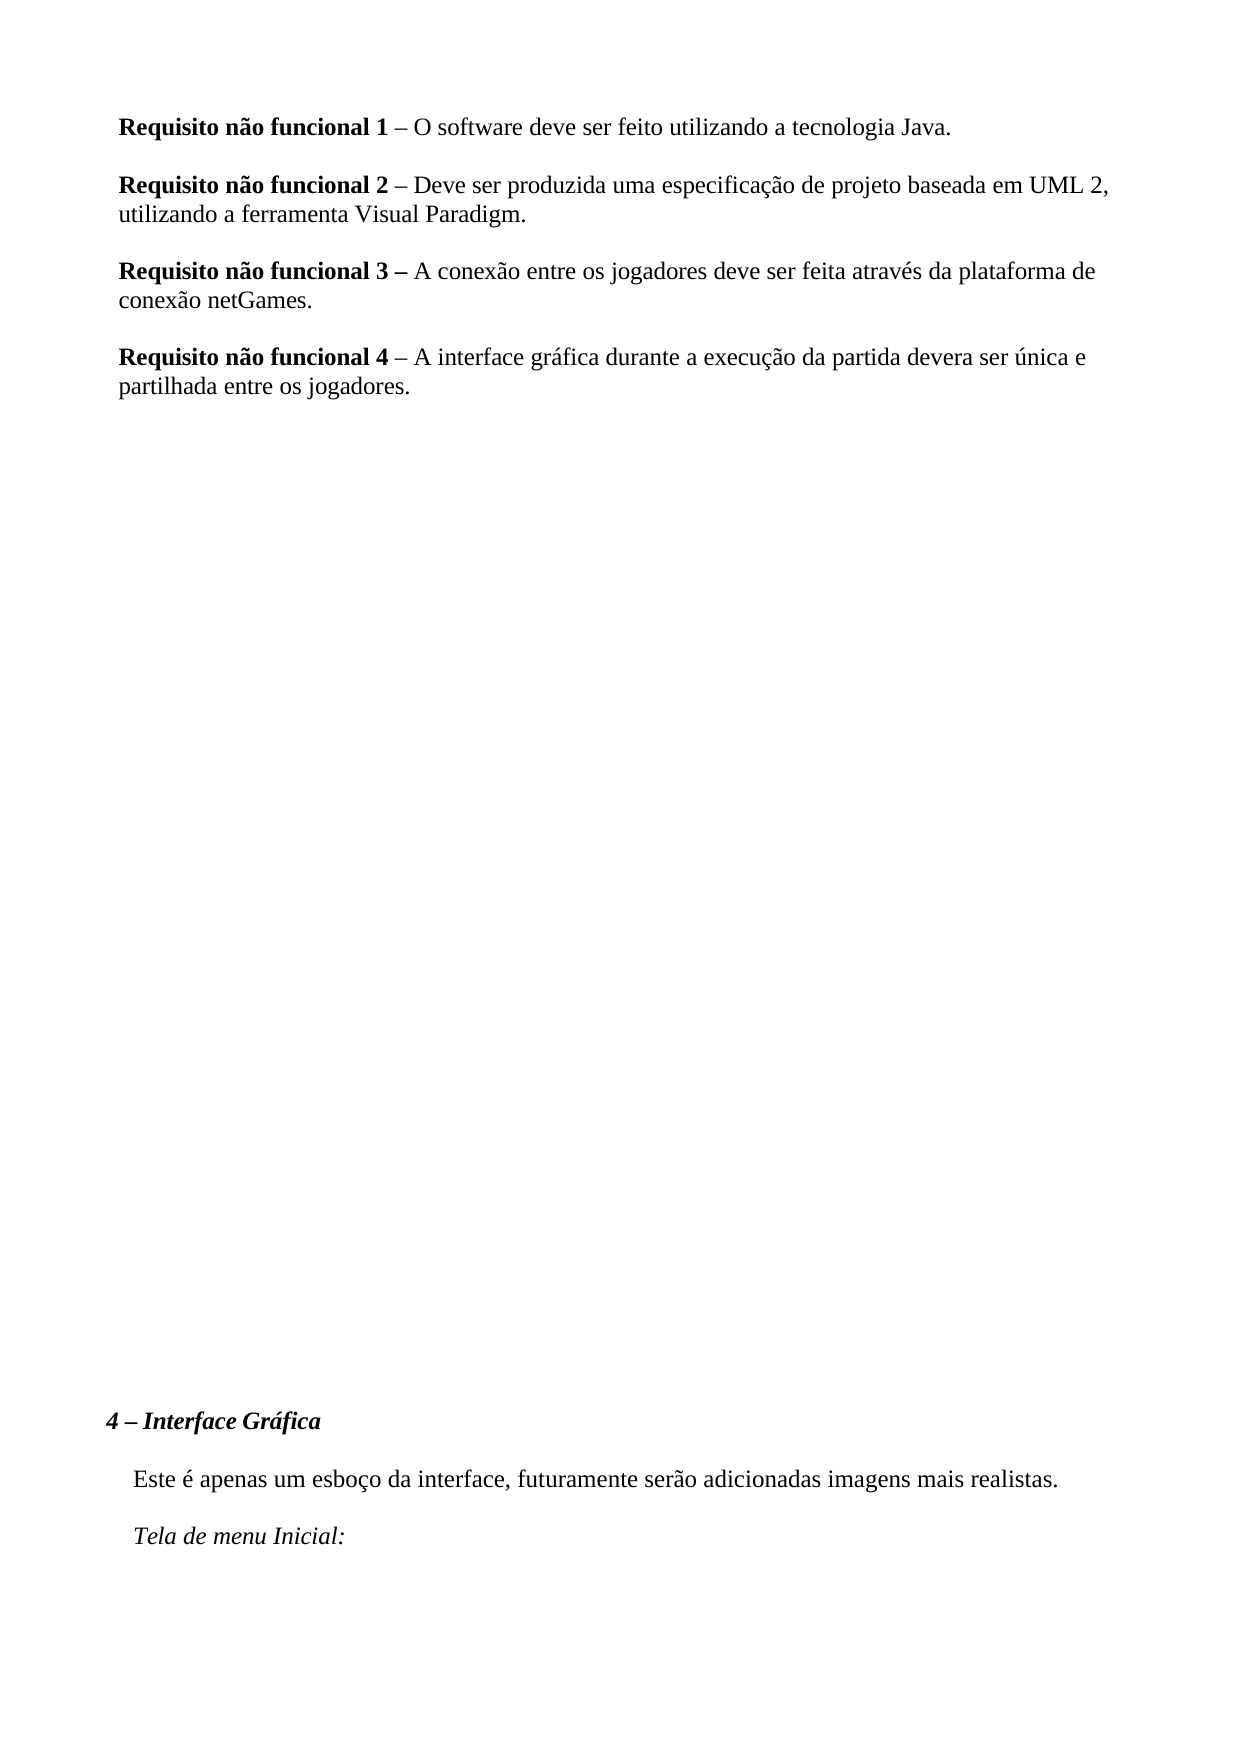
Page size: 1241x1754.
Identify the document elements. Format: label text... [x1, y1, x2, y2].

text Requisito não funcional 2 – Deve ser produzida uma especificação de projeto baseada em UML 2, utilizando a ferramenta Visual Paradigm. [118, 170, 1119, 227]
text Requisito não funcional 1 – O software deve ser feito utilizando a tecnologia Java. [118, 112, 1119, 141]
subtitle 4 – Interface Gráfica [106, 1406, 1134, 1435]
text Requisito não funcional 4 – A interface gráfica durante a execução da partida devera ser única e partilhada entre os jogadores. [118, 342, 1119, 400]
text Tela de menu Inicial: [133, 1521, 1134, 1550]
text Este é apenas um esboço da interface, futuramente serão adicionadas imagens mais realistas. [133, 1464, 1120, 1492]
text Requisito não funcional 3 – A conexão entre os jogadores deve ser feita através da plataforma de conexão netGames. [118, 256, 1119, 314]
